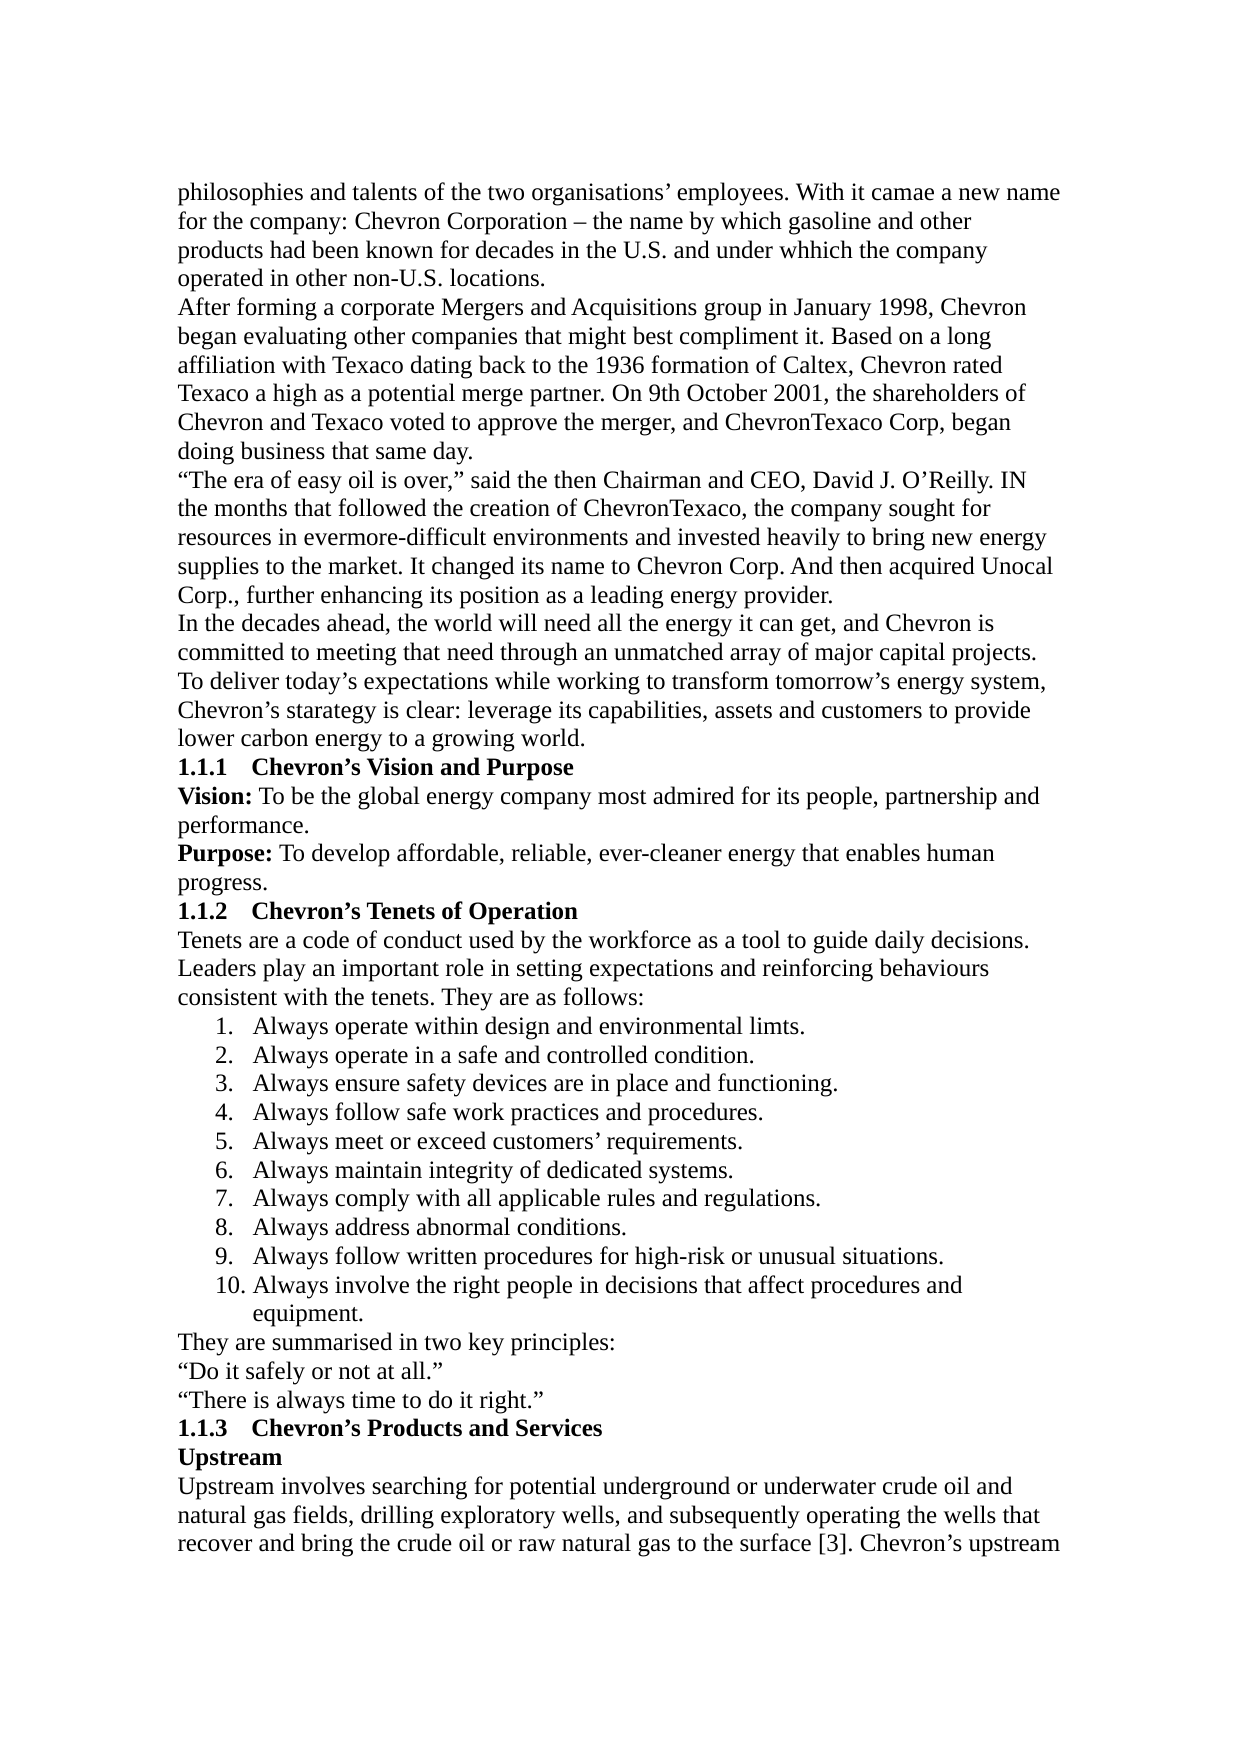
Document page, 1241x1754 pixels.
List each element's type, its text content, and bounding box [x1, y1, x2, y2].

text In the decades ahead, the world will need all the energy it can get, and Chevron is committed to meeting that need through an unmatched array of major capital projects. To deliver today’s expectations while working to transform tomorrow’s energy system, Chevron’s starategy is clear: leverage its capabilities, assets and customers to provide lower carbon energy to a growing world. [177, 608, 1063, 752]
text “Do it safely or not at all.” [177, 1356, 1063, 1385]
text “There is always time to do it right.” [177, 1385, 1063, 1413]
list Always involve the right people in decisions that affect procedures and equipment. [215, 1270, 1063, 1327]
list Always follow safe work practices and procedures. [215, 1097, 1063, 1126]
text Vision: To be the global energy company most admired for its people, partnership and performance. [177, 781, 1063, 838]
text 1.1.1 Chevron’s Vision and Purpose [177, 752, 1063, 781]
list Always comply with all applicable rules and regulations. [215, 1183, 1063, 1212]
text Upstream involves searching for potential underground or underwater crude oil and natural gas fields, drilling exploratory wells, and subsequently operating the wells that recover and bring the crude oil or raw natural gas to the surface [3]. Chevron’s upstream [177, 1471, 1063, 1557]
list Always follow written procedures for high-risk or unusual situations. [215, 1241, 1063, 1270]
text 1.1.3 Chevron’s Products and Services [177, 1413, 1063, 1442]
list Always operate within design and environmental limts. [215, 1011, 1063, 1040]
text “The era of easy oil is over,” said the then Chairman and CEO, David J. O’Reilly. IN the months that followed the creation of ChevronTexaco, the company sought for resources in evermore-difficult environments and invested heavily to bring new energy supplies to the market. It changed its name to Chevron Corp. And then acquired Unocal Corp., further enhancing its position as a leading energy provider. [177, 465, 1063, 608]
text After forming a corporate Mergers and Acquisitions group in January 1998, Chevron began evaluating other companies that might best compliment it. Based on a long affiliation with Texaco dating back to the 1936 formation of Caltex, Chevron rated Texaco a high as a potential merge partner. On 9th October 2001, the shareholders of Chevron and Texaco voted to approve the merger, and ChevronTexaco Corp, began doing business that same day. [177, 292, 1063, 465]
list Always meet or exceed customers’ requirements. [215, 1126, 1063, 1155]
text Upstream [177, 1442, 1063, 1471]
text Purpose: To develop affordable, reliable, ever-cleaner energy that enables human progress. [177, 838, 1063, 896]
list Always ensure safety devices are in place and functioning. [215, 1068, 1063, 1097]
text They are summarised in two key principles: [177, 1327, 1063, 1356]
text Tenets are a code of conduct used by the workforce as a tool to guide daily decisions. Leaders play an important role in setting expectations and reinforcing behaviours consistent with the tenets. They are as follows: [177, 925, 1063, 1011]
list Always address abnormal conditions. [215, 1212, 1063, 1241]
text 1.1.2 Chevron’s Tenets of Operation [177, 896, 1063, 925]
list Always operate in a safe and controlled condition. [215, 1040, 1063, 1068]
list Always maintain integrity of dedicated systems. [215, 1155, 1063, 1183]
text philosophies and talents of the two organisations’ employees. With it camae a new name for the company: Chevron Corporation – the name by which gasoline and other products had been known for decades in the U.S. and under whhich the company operated in other non-U.S. locations. [177, 177, 1063, 292]
